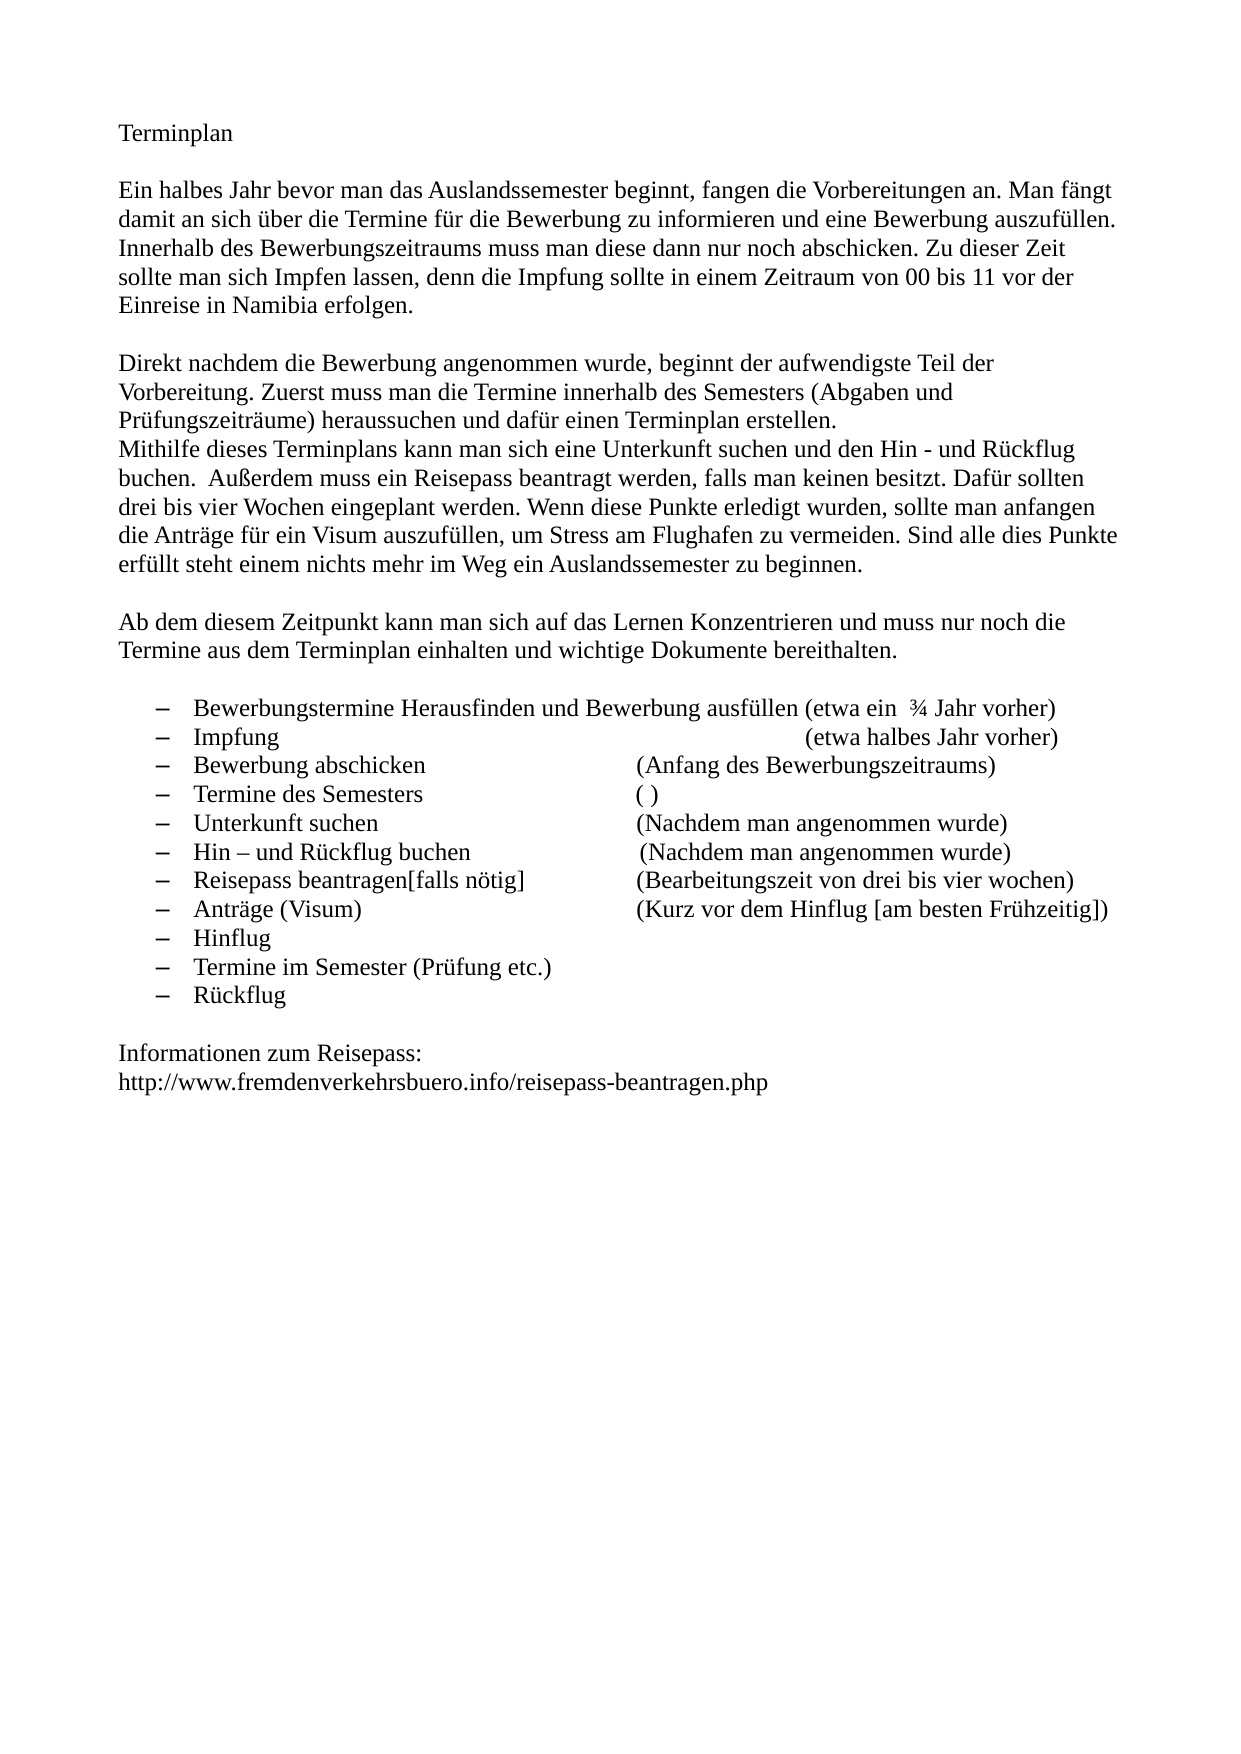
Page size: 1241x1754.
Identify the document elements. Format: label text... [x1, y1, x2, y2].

list Termine des Semesters ( ) [156, 779, 1122, 808]
list Bewerbung abschicken (Anfang des Bewerbungszeitraums) [156, 751, 1122, 779]
list Hinflug [156, 923, 1122, 952]
list Bewerbungstermine Herausfinden und Bewerbung ausfüllen (etwa ein ¾ Jahr vorher) [156, 693, 1122, 722]
list Rückflug [156, 981, 1122, 1009]
text Ein halbes Jahr bevor man das Auslandssemester beginnt, fangen die Vorbereitungen an. Man fängt damit an sich über die Termine für die Bewerbung zu informieren und eine Bewerbung auszufüllen. Innerhalb des Bewerbungszeitraums muss man diese dann nur noch abschicken. Zu dieser Zeit sollte man sich Impfen lassen, denn die Impfung sollte in einem Zeitraum von 00 bis 11 vor der Einreise in Namibia erfolgen. [118, 176, 1122, 319]
list Reisepass beantragen[falls nötig] (Bearbeitungszeit von drei bis vier wochen) [156, 866, 1122, 894]
text Direkt nachdem die Bewerbung angenommen wurde, beginnt der aufwendigste Teil der Vorbereitung. Zuerst muss man die Termine innerhalb des Semesters (Abgaben und Prüfungszeiträume) heraussuchen und dafür einen Terminplan erstellen. [118, 348, 1122, 434]
list Anträge (Visum) (Kurz vor dem Hinflug [am besten Frühzeitig]) [156, 894, 1122, 923]
list Termine im Semester (Prüfung etc.) [156, 952, 1122, 981]
text Mithilfe dieses Terminplans kann man sich eine Unterkunft suchen und den Hin - und Rückflug buchen. Außerdem muss ein Reisepass beantragt werden, falls man keinen besitzt. Dafür sollten drei bis vier Wochen eingeplant werden. Wenn diese Punkte erledigt wurden, sollte man anfangen die Anträge für ein Visum auszufüllen, um Stress am Flughafen zu vermeiden. Sind alle dies Punkte erfüllt steht einem nichts mehr im Weg ein Auslandssemester zu beginnen. [118, 434, 1122, 578]
text Ab dem diesem Zeitpunkt kann man sich auf das Lernen Konzentrieren und muss nur noch die Termine aus dem Terminplan einhalten und wichtige Dokumente bereithalten. [118, 607, 1122, 664]
text http://www.fremdenverkehrsbuero.info/reisepass-beantragen.php [118, 1067, 1122, 1096]
text Terminplan [118, 118, 1122, 147]
list Unterkunft suchen (Nachdem man angenommen wurde) [156, 808, 1122, 837]
text Informationen zum Reisepass: [118, 1038, 1122, 1067]
list Hin – und Rückflug buchen (Nachdem man angenommen wurde) [156, 837, 1122, 866]
list Impfung (etwa halbes Jahr vorher) [156, 722, 1122, 751]
